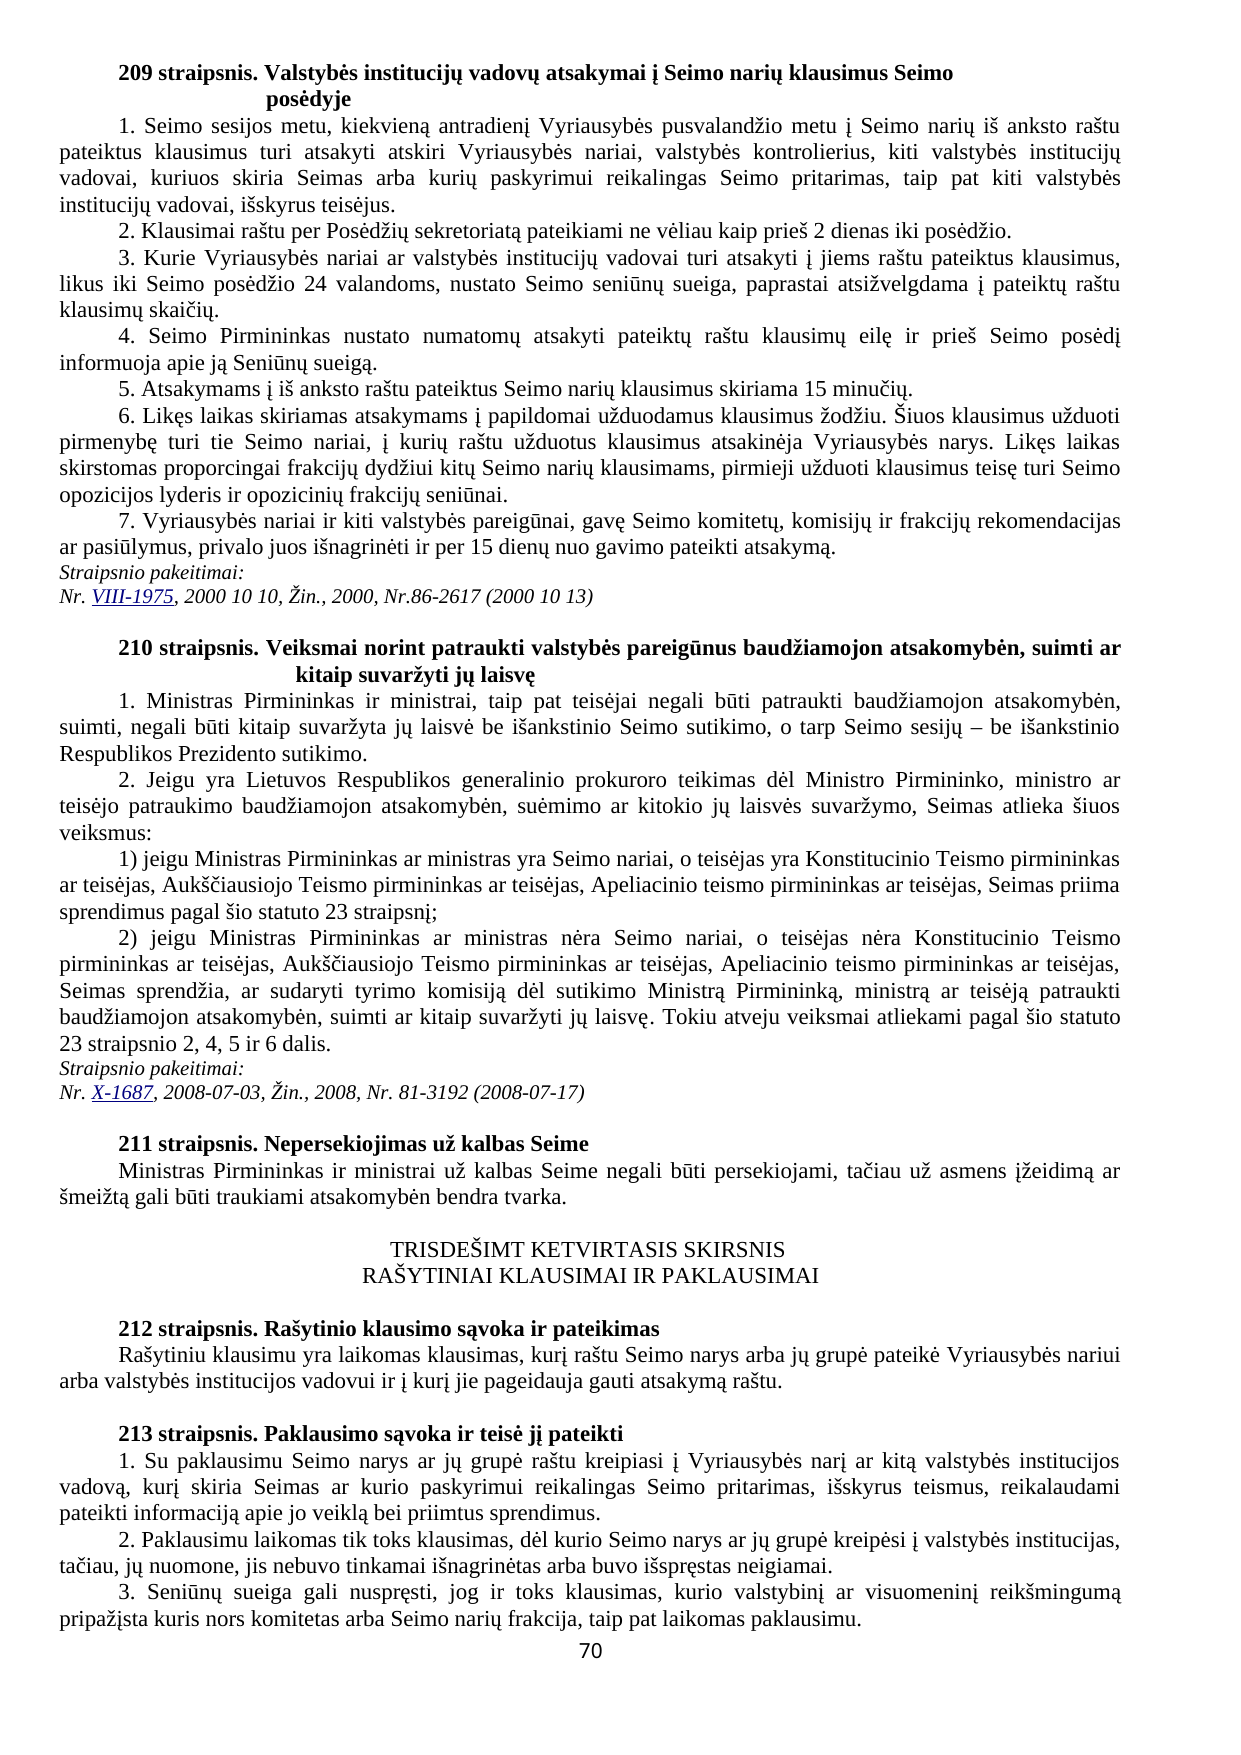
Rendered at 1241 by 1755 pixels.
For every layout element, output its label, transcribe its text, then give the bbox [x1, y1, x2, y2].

text 213 straipsnis. Paklausimo sąvoka ir teisė jį pateikti [59, 1420, 1122, 1447]
text 210 straipsnis. Veiksmai norint patraukti valstybės pareigūnus baudžiamojon atsakomybėn, suimti ar kitaip suvaržyti jų laisvę [118, 634, 1122, 687]
text 2) jeigu Ministras Pirmininkas ar ministras nėra Seimo nariai, o teisėjas nėra Konstitucinio Teismo pirmininkas ar teisėjas, Aukščiausiojo Teismo pirmininkas ar teisėjas, Apeliacinio teismo pirmininkas ar teisėjas, Seimas sprendžia, ar sudaryti tyrimo komisiją dėl sutikimo Ministrą Pirmininką, ministrą ar teisėją patraukti baudžiamojon atsakomybėn, suimti ar kitaip suvaržyti jų laisvę. Tokiu atveju veiksmai atliekami pagal šio statuto 23 straipsnio 2, 4, 5 ir 6 dalis. [59, 924, 1122, 1056]
text 4. Seimo Pirmininkas nustato numatomų atsakyti pateiktų raštu klausimų eilę ir prieš Seimo posėdį informuoja apie ją Seniūnų sueigą. [59, 323, 1122, 375]
text 5. Atsakymams į iš anksto raštu pateiktus Seimo narių klausimus skiriama 15 minučių. [59, 375, 1122, 402]
text 1. Ministras Pirmininkas ir ministrai, taip pat teisėjai negali būti patraukti baudžiamojon atsakomybėn, suimti, negali būti kitaip suvaržyta jų laisvė be išankstinio Seimo sutikimo, o tarp Seimo sesijų – be išankstinio Respublikos Prezidento sutikimo. [59, 687, 1122, 766]
text Straipsnio pakeitimai: [59, 1056, 1122, 1080]
text 2. Paklausimu laikomas tik toks klausimas, dėl kurio Seimo narys ar jų grupė kreipėsi į valstybės institucijas, tačiau, jų nuomone, jis nebuvo tinkamai išnagrinėtas arba buvo išspręstas neigiamai. [59, 1526, 1122, 1578]
text 3. Seniūnų sueiga gali nuspręsti, jog ir toks klausimas, kurio valstybinį ar visuomeninį reikšmingumą pripažįsta kuris nors komitetas arba Seimo narių frakcija, taip pat laikomas paklausimu. [59, 1578, 1122, 1631]
text 7. Vyriausybės nariai ir kiti valstybės pareigūnai, gavę Seimo komitetų, komisijų ir frakcijų rekomendacijas ar pasiūlymus, privalo juos išnagrinėti ir per 15 dienų nuo gavimo pateikti atsakymą. [59, 507, 1122, 560]
text posėdyje [266, 85, 1122, 112]
text 2. Klausimai raštu per Posėdžių sekretoriatą pateikiami ne vėliau kaip prieš 2 dienas iki posėdžio. [59, 217, 1122, 243]
text 209 straipsnis. Valstybės institucijų vadovų atsakymai į Seimo narių klausimus Seimo [118, 59, 1122, 85]
text Nr. VIII-1975, 2000 10 10, Žin., 2000, Nr.86-2617 (2000 10 13) [59, 584, 1122, 608]
text Rašytiniu klausimu yra laikomas klausimas, kurį raštu Seimo narys arba jų grupė pateikė Vyriausybės nariui arba valstybės institucijos vadovui ir į kurį jie pageidauja gauti atsakymą raštu. [59, 1341, 1122, 1394]
text TRISDEŠIMT KETVIRTASIS SKIRSNIS [59, 1236, 1122, 1262]
text Nr. X-1687, 2008-07-03, Žin., 2008, Nr. 81-3192 (2008-07-17) [59, 1080, 1122, 1104]
text 1. Su paklausimu Seimo narys ar jų grupė raštu kreipiasi į Vyriausybės narį ar kitą valstybės institucijos vadovą, kurį skiria Seimas ar kurio paskyrimui reikalingas Seimo pritarimas, išskyrus teismus, reikalaudami pateikti informaciją apie jo veiklą bei priimtus sprendimus. [59, 1447, 1122, 1526]
text 212 straipsnis. Rašytinio klausimo sąvoka ir pateikimas [59, 1315, 1122, 1341]
text 3. Kurie Vyriausybės nariai ar valstybės institucijų vadovai turi atsakyti į jiems raštu pateiktus klausimus, likus iki Seimo posėdžio 24 valandoms, nustato Seimo seniūnų sueiga, paprastai atsižvelgdama į pateiktų raštu klausimų skaičių. [59, 243, 1122, 323]
text Ministras Pirmininkas ir ministrai už kalbas Seime negali būti persekiojami, tačiau už asmens įžeidimą ar šmeižtą gali būti traukiami atsakomybėn bendra tvarka. [59, 1157, 1122, 1209]
text 1. Seimo sesijos metu, kiekvieną antradienį Vyriausybės pusvalandžio metu į Seimo narių iš anksto raštu pateiktus klausimus turi atsakyti atskiri Vyriausybės nariai, valstybės kontrolierius, kiti valstybės institucijų vadovai, kuriuos skiria Seimas arba kurių paskyrimui reikalingas Seimo pritarimas, taip pat kiti valstybės institucijų vadovai, išskyrus teisėjus. [59, 112, 1122, 217]
text RAŠYTINIAI KLAUSIMAI IR PAKLAUSIMAI [59, 1262, 1122, 1288]
text 2. Jeigu yra Lietuvos Respublikos generalinio prokuroro teikimas dėl Ministro Pirmininko, ministro ar teisėjo patraukimo baudžiamojon atsakomybėn, suėmimo ar kitokio jų laisvės suvaržymo, Seimas atlieka šiuos veiksmus: [59, 766, 1122, 845]
text 6. Likęs laikas skiriamas atsakymams į papildomai užduodamus klausimus žodžiu. Šiuos klausimus užduoti pirmenybę turi tie Seimo nariai, į kurių raštu užduotus klausimus atsakinėja Vyriausybės narys. Likęs laikas skirstomas proporcingai frakcijų dydžiui kitų Seimo narių klausimams, pirmieji užduoti klausimus teisę turi Seimo opozicijos lyderis ir opozicinių frakcijų seniūnai. [59, 402, 1122, 507]
text Straipsnio pakeitimai: [59, 560, 1122, 584]
text 1) jeigu Ministras Pirmininkas ar ministras yra Seimo nariai, o teisėjas yra Konstitucinio Teismo pirmininkas ar teisėjas, Aukščiausiojo Teismo pirmininkas ar teisėjas, Apeliacinio teismo pirmininkas ar teisėjas, Seimas priima sprendimus pagal šio statuto 23 straipsnį; [59, 845, 1122, 924]
text 211 straipsnis. Nepersekiojimas už kalbas Seime [59, 1130, 1122, 1157]
